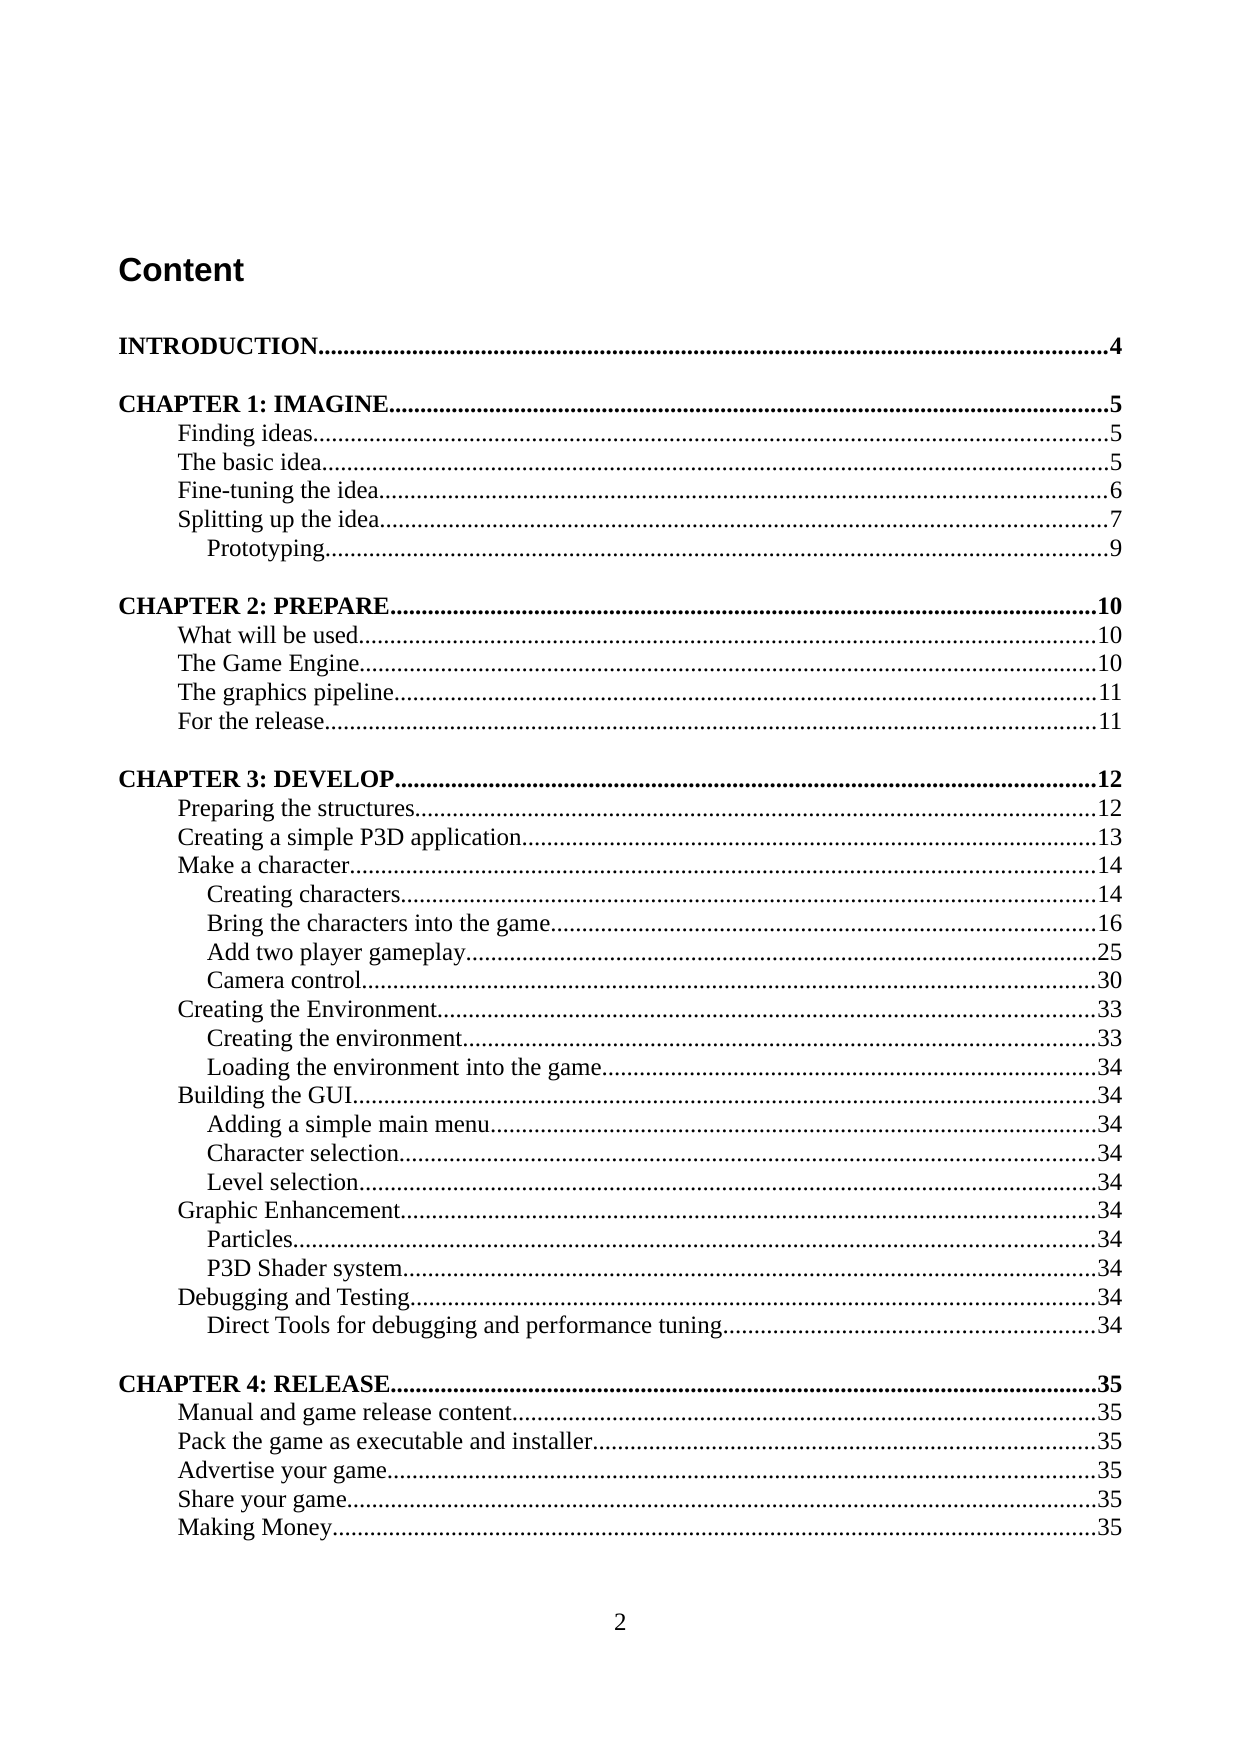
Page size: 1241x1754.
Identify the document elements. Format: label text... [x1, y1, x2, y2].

text Debugging and Testing 34 [177, 1282, 1122, 1311]
text Introduction 4 [118, 331, 1122, 359]
text Particles 34 [207, 1224, 1122, 1253]
text Advertise your game 35 [177, 1455, 1122, 1484]
text Chapter 3: Develop 12 [118, 764, 1122, 793]
text Preparing the structures 12 [177, 793, 1122, 822]
text The basic idea 5 [177, 447, 1122, 475]
text Direct Tools for debugging and performance tuning 34 [207, 1311, 1122, 1339]
text Chapter 4: Release 35 [118, 1369, 1122, 1397]
text Graphic Enhancement 34 [177, 1196, 1122, 1224]
text Prototyping 9 [207, 533, 1122, 562]
text Manual and game release content 35 [177, 1397, 1122, 1426]
text Creating a simple P3D application 13 [177, 822, 1122, 851]
text Finding ideas 5 [177, 418, 1122, 447]
text Share your game 35 [177, 1484, 1122, 1512]
text Pack the game as executable and installer 35 [177, 1426, 1122, 1455]
text Creating characters 14 [207, 879, 1122, 908]
text Chapter 1: Imagine 5 [118, 389, 1122, 418]
text Fine-tuning the idea 6 [177, 475, 1122, 504]
text Camera control 30 [207, 966, 1122, 994]
text Making Money 35 [177, 1512, 1122, 1541]
text The graphics pipeline 11 [177, 677, 1122, 706]
text Creating the Environment 33 [177, 994, 1122, 1023]
text Character selection 34 [207, 1138, 1122, 1167]
text Level selection 34 [207, 1167, 1122, 1196]
text The Game Engine 10 [177, 648, 1122, 677]
text Splitting up the idea 7 [177, 504, 1122, 533]
subtitle Content [118, 250, 1122, 289]
text Add two player gameplay 25 [207, 937, 1122, 966]
text What will be used 10 [177, 620, 1122, 648]
text Bring the characters into the game 16 [207, 908, 1122, 937]
text Adding a simple main menu 34 [207, 1109, 1122, 1138]
text Chapter 2: Prepare 10 [118, 591, 1122, 620]
text P3D Shader system 34 [207, 1253, 1122, 1282]
text Loading the environment into the game 34 [207, 1052, 1122, 1081]
text Make a character 14 [177, 851, 1122, 879]
text Creating the environment 33 [207, 1023, 1122, 1052]
text Building the GUI 34 [177, 1081, 1122, 1109]
text For the release 11 [177, 706, 1122, 735]
